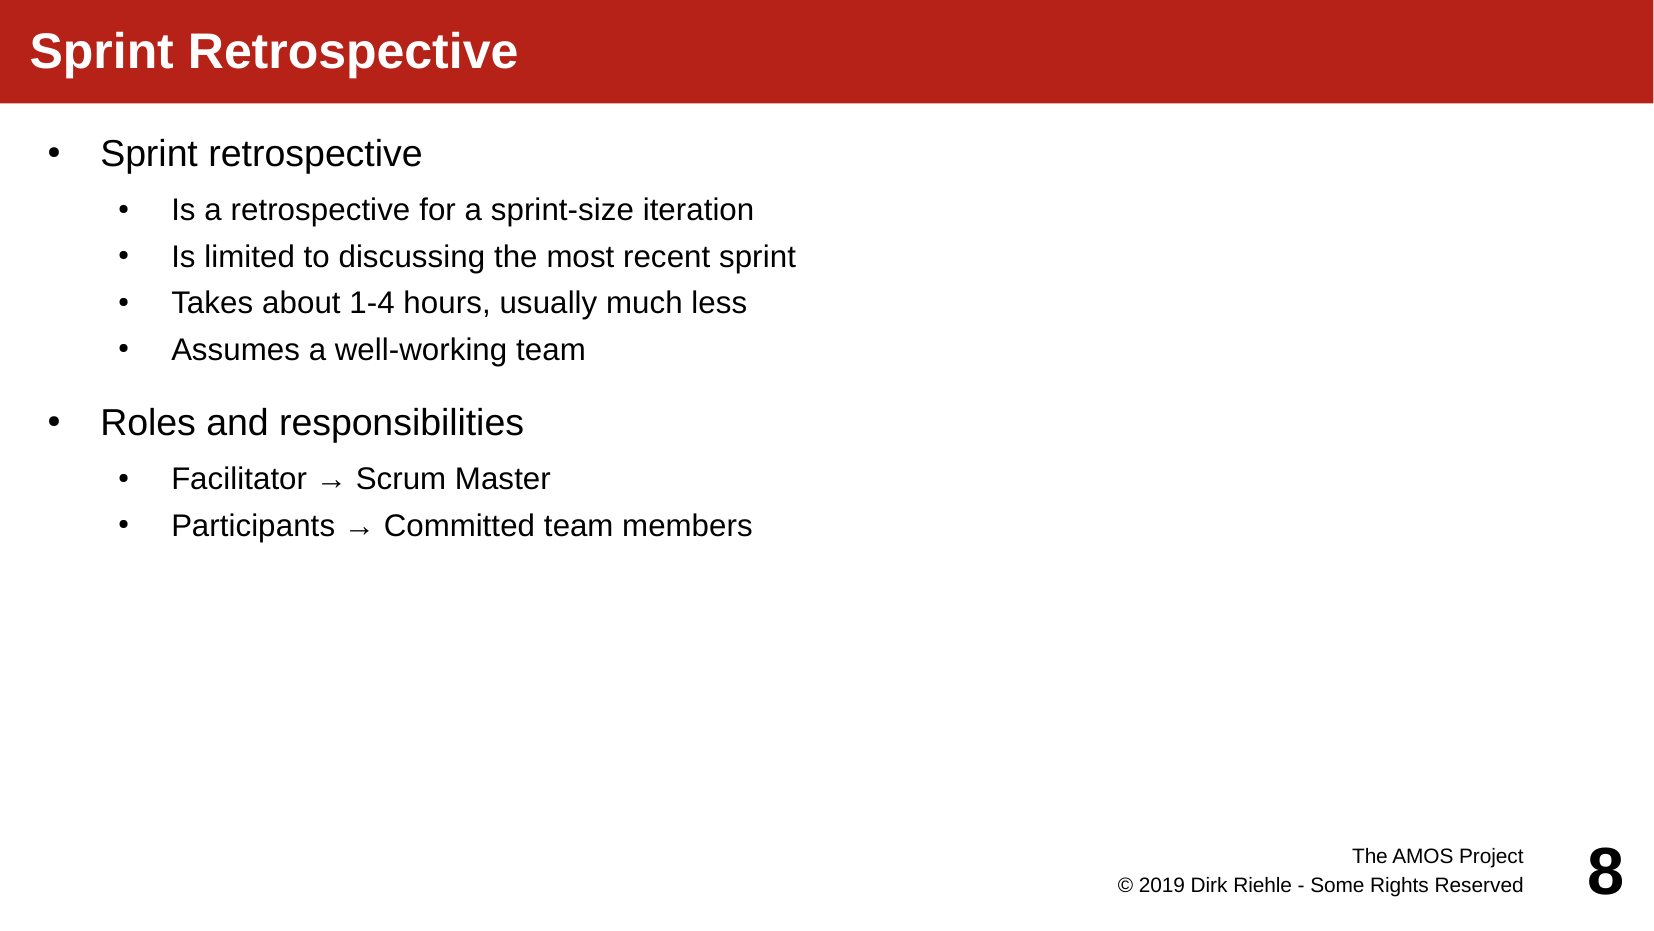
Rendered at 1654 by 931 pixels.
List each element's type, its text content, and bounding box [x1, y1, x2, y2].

title Sprint Retrospective [0, 0, 1654, 104]
list Sprint retrospective Is a retrospective for a sprint-size iteration Is limited to discussing the most recent sprint Takes about 1-4 hours, usually much less Assumes a well-working team Roles and responsibilities Facilitator → Scrum Master Participants → Committed team members [29, 132, 1625, 798]
